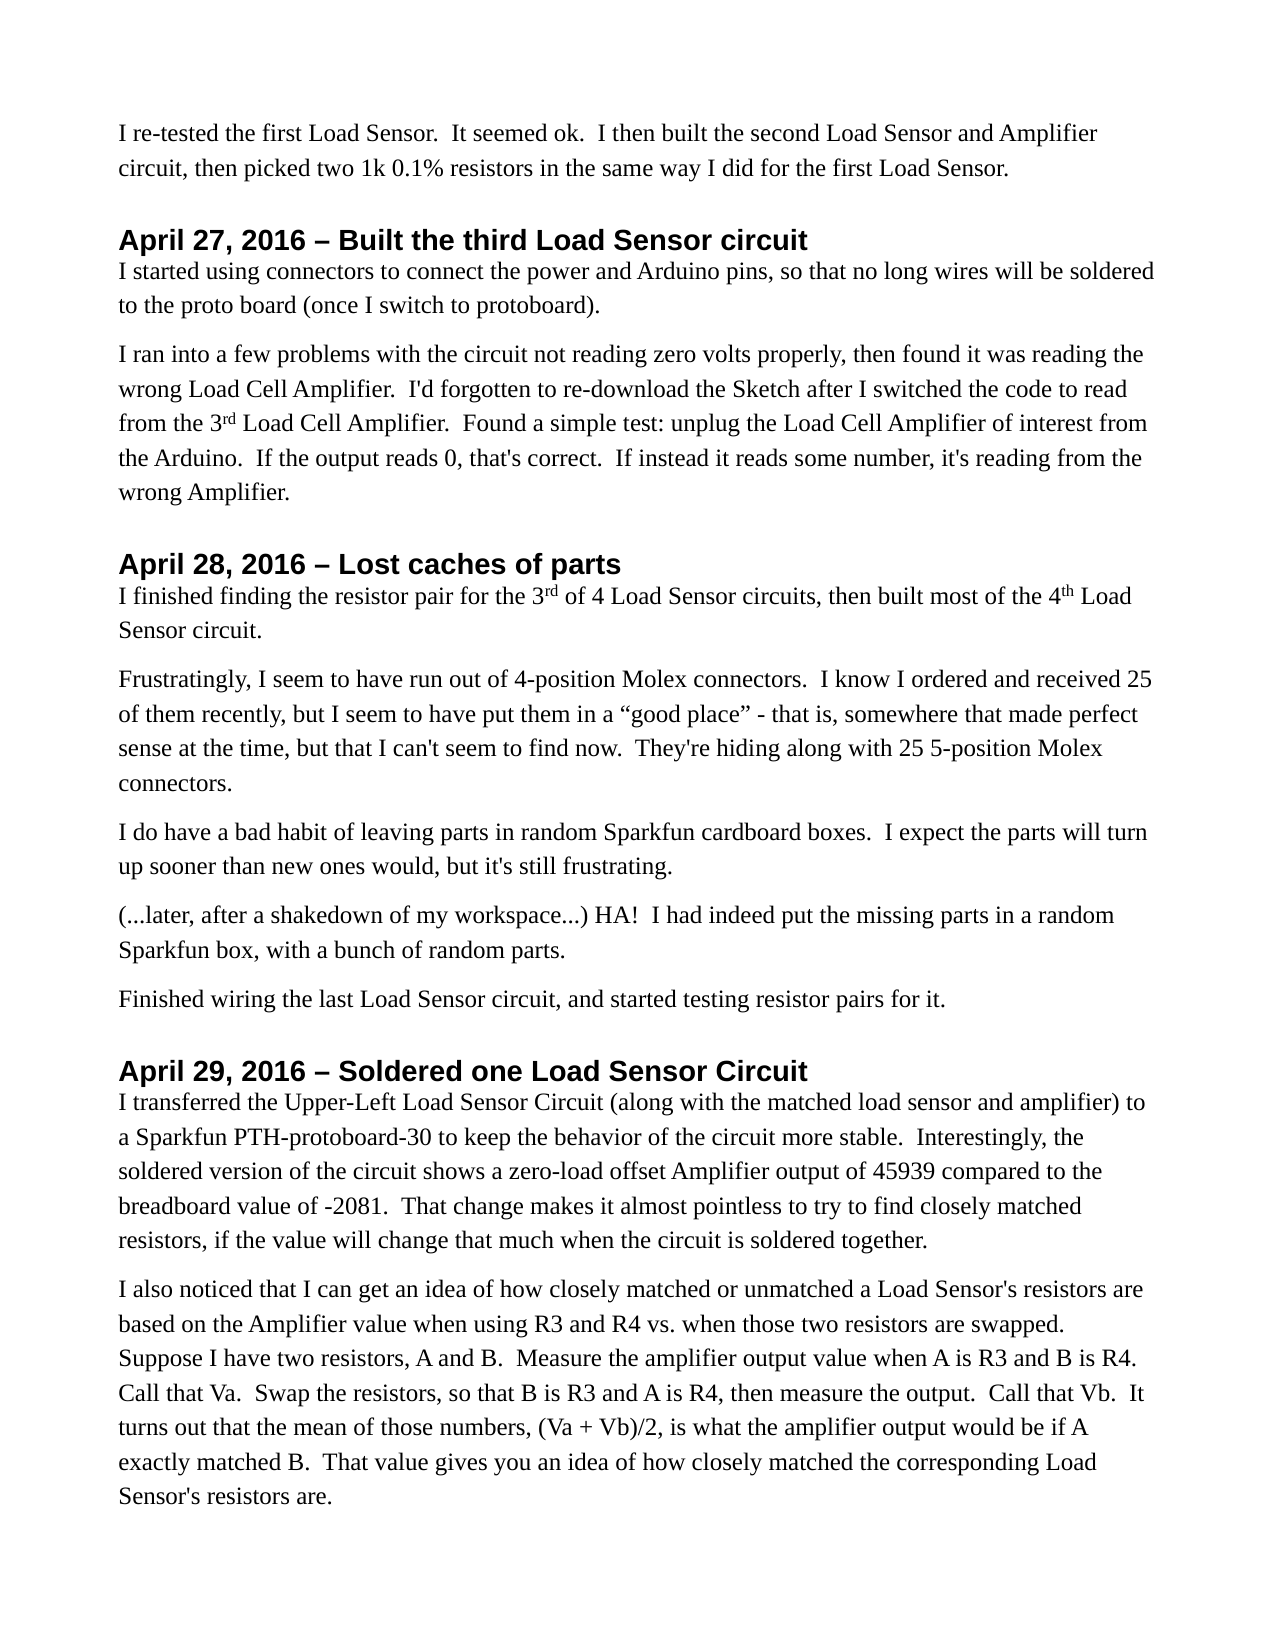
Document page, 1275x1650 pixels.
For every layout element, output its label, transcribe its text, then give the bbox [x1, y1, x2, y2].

text I transferred the Upper-Left Load Sensor Circuit (along with the matched load sensor and amplifier) to a Sparkfun PTH-protoboard-30 to keep the behavior of the circuit more stable. Interestingly, the soldered version of the circuit shows a zero-load offset Amplifier output of 45939 compared to the breadboard value of -2081. That change makes it almost pointless to try to find closely matched resistors, if the value will change that much when the circuit is soldered together. [118, 1087, 1157, 1254]
text (...later, after a shakedown of my workspace...) HA! I had indeed put the missing parts in a random Sparkfun box, with a bunch of random parts. [118, 901, 1157, 964]
subtitle April 29, 2016 – Soldered one Load Sensor Circuit [118, 1054, 1157, 1087]
text I ran into a few problems with the circuit not reading zero volts properly, then found it was reading the wrong Load Cell Amplifier. I'd forgotten to re-download the Sketch after I switched the code to read from the 3rd Load Cell Amplifier. Found a simple test: unplug the Load Cell Amplifier of interest from the Arduino. If the output reads 0, that's correct. If instead it reads some number, it's reading from the wrong Amplifier. [118, 339, 1157, 506]
subtitle April 28, 2016 – Lost caches of parts [118, 547, 1157, 581]
text I re-tested the first Load Sensor. It seemed ok. I then built the second Load Sensor and Amplifier circuit, then picked two 1k 0.1% resistors in the same way I did for the first Load Sensor. [118, 118, 1157, 181]
text I started using connectors to connect the power and Arduino pins, so that no long wires will be soldered to the proto board (once I switch to protoboard). [118, 256, 1157, 319]
text Finished wiring the last Load Sensor circuit, and started testing resistor pairs for it. [118, 984, 1157, 1013]
text I finished finding the resistor pair for the 3rd of 4 Load Sensor circuits, then built most of the 4th Load Sensor circuit. [118, 581, 1157, 644]
text I also noticed that I can get an idea of how closely matched or unmatched a Load Sensor's resistors are based on the Amplifier value when using R3 and R4 vs. when those two resistors are swapped. Suppose I have two resistors, A and B. Measure the amplifier output value when A is R3 and B is R4. Call that Va. Swap the resistors, so that B is R3 and A is R4, then measure the output. Call that Vb. It turns out that the mean of those numbers, (Va + Vb)/2, is what the amplifier output would be if A exactly matched B. That value gives you an idea of how closely matched the corresponding Load Sensor's resistors are. [118, 1274, 1157, 1510]
text I do have a bad habit of leaving parts in random Sparkfun cardboard boxes. I expect the parts will turn up sooner than new ones would, but it's still frustrating. [118, 817, 1157, 880]
text Frustratingly, I seem to have run out of 4-position Molex connectors. I know I ordered and received 25 of them recently, but I seem to have put them in a “good place” - that is, somewhere that made perfect sense at the time, but that I can't seem to find now. They're hiding along with 25 5-position Molex connectors. [118, 664, 1157, 797]
subtitle April 27, 2016 – Built the third Load Sensor circuit [118, 222, 1157, 256]
